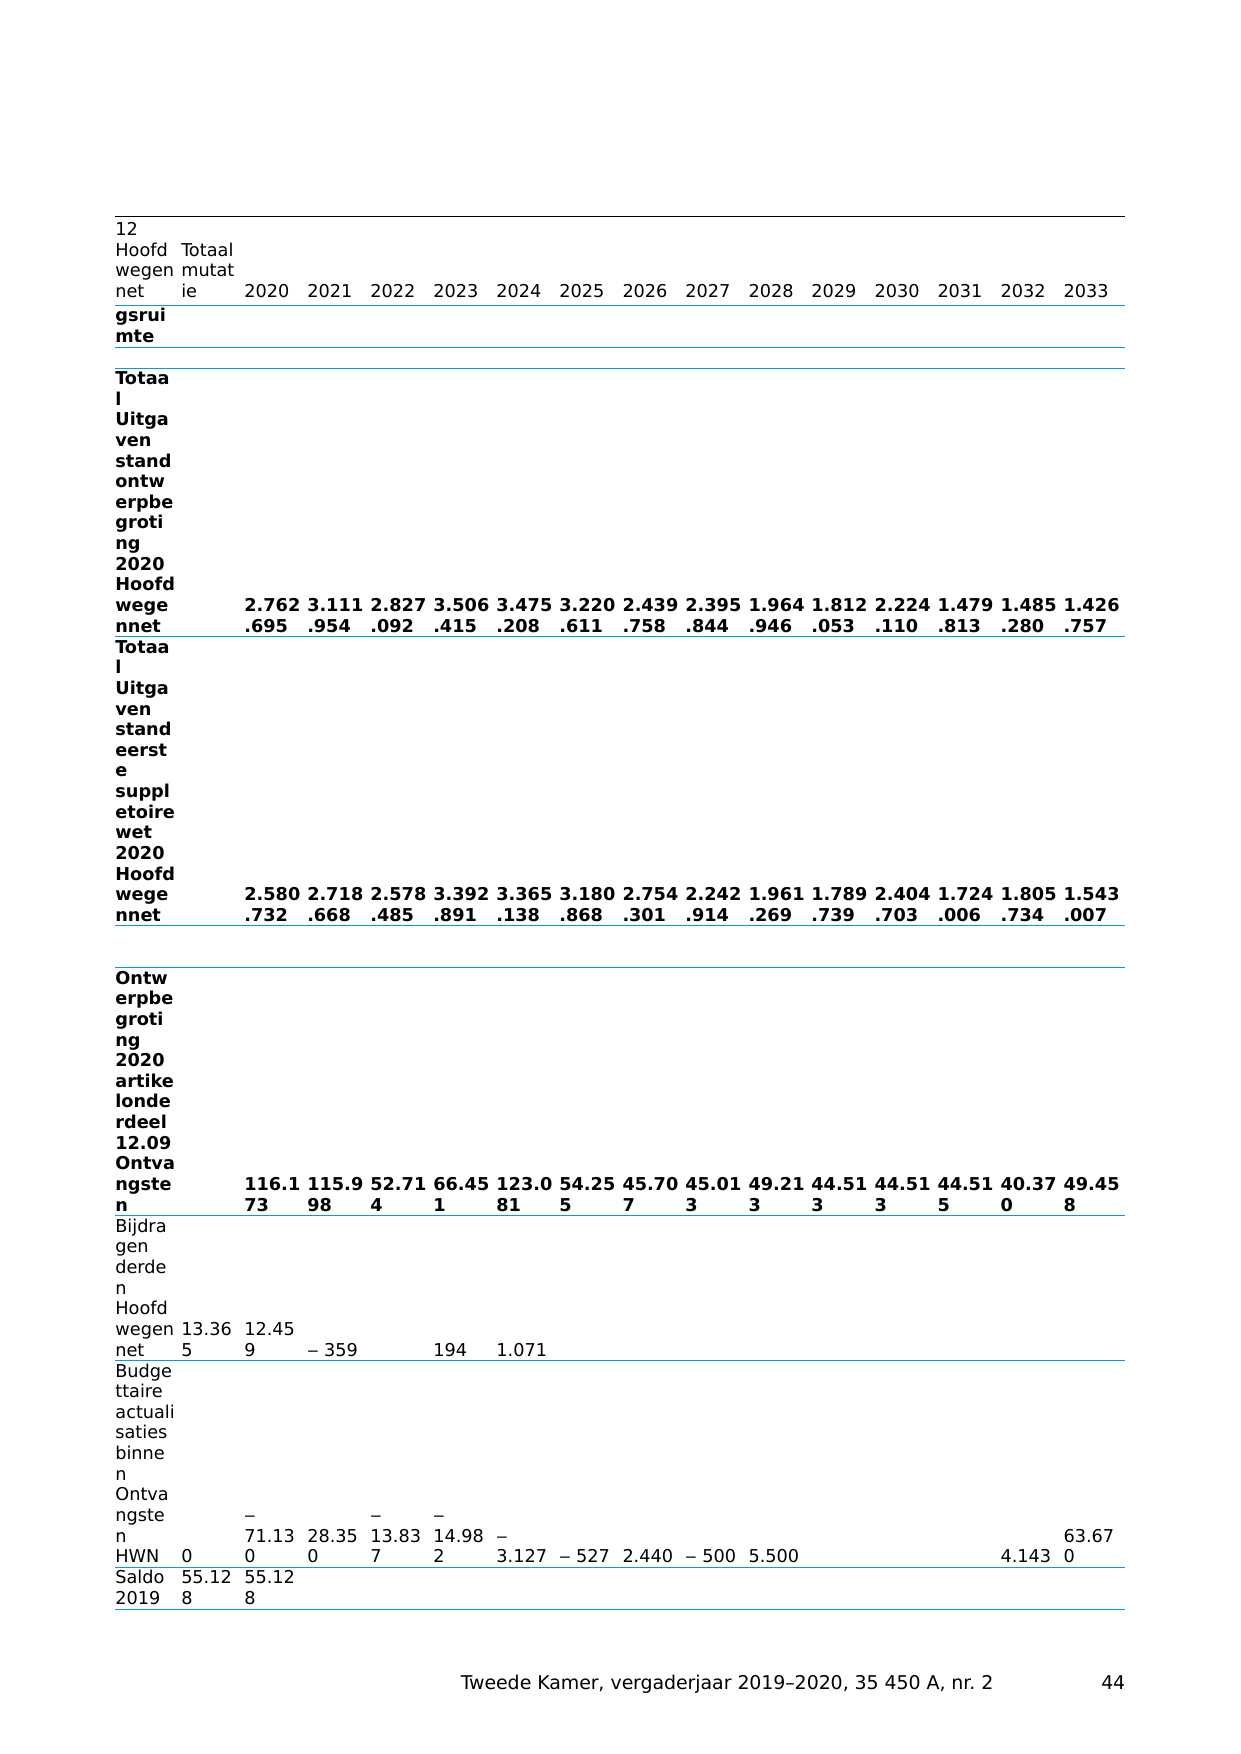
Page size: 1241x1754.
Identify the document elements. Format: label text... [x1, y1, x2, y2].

table_cell 1.543.007 [1060, 637, 1125, 925]
table_cell 2.439.758 [619, 369, 682, 636]
table_cell 55.128 [241, 1568, 304, 1609]
table_cell [998, 947, 1060, 967]
table_cell [367, 1568, 430, 1609]
table_cell 5.500 [745, 1361, 808, 1567]
table_cell [556, 1568, 619, 1609]
table_cell 115.998 [304, 968, 367, 1215]
table_cell [115, 926, 178, 947]
table_cell [998, 926, 1060, 947]
table_cell [745, 926, 808, 947]
table_cell [241, 306, 304, 346]
table_cell [934, 1568, 997, 1609]
table_cell [682, 947, 745, 967]
table_cell [430, 947, 493, 967]
table_cell 1.964.946 [745, 369, 808, 636]
table_cell [178, 968, 241, 1215]
table_cell [619, 947, 682, 967]
table_cell 2.580.732 [241, 637, 304, 925]
table_cell 3.365.138 [493, 637, 556, 925]
table_cell 1.812.053 [808, 369, 871, 636]
table_cell 1.479.813 [934, 369, 997, 636]
table_cell [178, 637, 241, 925]
table_cell [556, 306, 619, 346]
table_cell [808, 926, 871, 947]
table_cell ‒ 14.982 [430, 1361, 493, 1567]
table_cell [998, 1568, 1060, 1609]
table_cell [934, 1216, 997, 1360]
table_cell 3.392.891 [430, 637, 493, 925]
table_cell 123.081 [493, 968, 556, 1215]
table_cell 0 [178, 1361, 241, 1567]
table_cell [619, 348, 682, 367]
table_cell [745, 1568, 808, 1609]
table_cell 3.506.415 [430, 369, 493, 636]
table_cell 1.071 [493, 1216, 556, 1360]
table_cell [871, 926, 934, 947]
table_cell 49.458 [1060, 968, 1125, 1215]
table_cell 45.707 [619, 968, 682, 1215]
table_cell ‒ 71.130 [241, 1361, 304, 1567]
table_cell 194 [430, 1216, 493, 1360]
table_cell 2031 [934, 217, 997, 304]
table_cell [241, 947, 304, 967]
table_cell [1060, 947, 1125, 967]
table_cell [493, 306, 556, 346]
table_cell [430, 926, 493, 947]
table_cell [808, 1216, 871, 1360]
table_cell 116.173 [241, 968, 304, 1215]
table_cell [1060, 306, 1125, 346]
table_cell [619, 306, 682, 346]
table_cell 3.180.868 [556, 637, 619, 925]
table_cell [934, 348, 997, 367]
table_cell [871, 306, 934, 346]
table_cell [808, 306, 871, 346]
table_cell Totaal Uitgaven stand eerste suppletoire wet 2020 Hoofdwegennet [115, 637, 178, 925]
table_cell [619, 926, 682, 947]
table_cell [556, 348, 619, 367]
table_cell [808, 947, 871, 967]
table_cell 1.805.734 [998, 637, 1060, 925]
table_cell [241, 926, 304, 947]
table_cell Budgettaire actualisaties binnen Ontvangsten HWN [115, 1361, 178, 1567]
table_cell 1.426.757 [1060, 369, 1125, 636]
table_cell [871, 1568, 934, 1609]
table_cell [556, 926, 619, 947]
table_cell 2.440 [619, 1361, 682, 1567]
table_cell [304, 926, 367, 947]
table_cell 2020 [241, 217, 304, 304]
table_cell 2025 [556, 217, 619, 304]
table_cell 2032 [998, 217, 1060, 304]
table_cell 52.714 [367, 968, 430, 1215]
table_cell 3.475.208 [493, 369, 556, 636]
table_cell [682, 926, 745, 947]
table_cell 55.128 [178, 1568, 241, 1609]
table_cell [304, 1568, 367, 1609]
table_cell [367, 947, 430, 967]
table_cell 2.754.301 [619, 637, 682, 925]
table_cell [1060, 926, 1125, 947]
table_cell 28.350 [304, 1361, 367, 1567]
table_cell 45.013 [682, 968, 745, 1215]
table_cell 63.670 [1060, 1361, 1125, 1567]
table_cell [808, 348, 871, 367]
table_cell gsruimte [115, 306, 178, 346]
table_cell [1060, 1216, 1125, 1360]
table_cell 13.365 [178, 1216, 241, 1360]
table_cell [934, 306, 997, 346]
table_cell 2024 [493, 217, 556, 304]
table_cell [556, 947, 619, 967]
table_cell 44.513 [871, 968, 934, 1215]
table_cell [493, 348, 556, 367]
table_cell 2033 [1060, 217, 1125, 304]
table_cell [178, 348, 241, 367]
table_cell 2.242.914 [682, 637, 745, 925]
table_cell ‒ 500 [682, 1361, 745, 1567]
table_cell 2023 [430, 217, 493, 304]
table_cell [934, 926, 997, 947]
table_cell 2.578.485 [367, 637, 430, 925]
table_cell ‒ 3.127 [493, 1361, 556, 1567]
table_cell [493, 947, 556, 967]
table_cell Bijdragen derden Hoofdwegennet [115, 1216, 178, 1360]
table_cell [745, 348, 808, 367]
table_cell [745, 947, 808, 967]
table_cell [178, 369, 241, 636]
table_cell 54.255 [556, 968, 619, 1215]
table_cell 2.224.110 [871, 369, 934, 636]
table_cell 3.111.954 [304, 369, 367, 636]
table_cell [619, 1216, 682, 1360]
table_cell Ontwerpbegroting 2020 artikelonderdeel 12.09 Ontvangsten [115, 968, 178, 1215]
table_cell 1.485.280 [998, 369, 1060, 636]
table_cell [619, 1568, 682, 1609]
table_cell 2.395.844 [682, 369, 745, 636]
table_cell 2.827.092 [367, 369, 430, 636]
table_cell [241, 348, 304, 367]
table_cell [367, 926, 430, 947]
table_cell [556, 1216, 619, 1360]
table_cell 2021 [304, 217, 367, 304]
table_cell 1.789.739 [808, 637, 871, 925]
table_cell 2.762.695 [241, 369, 304, 636]
table_cell [682, 1216, 745, 1360]
table_header Artikel 12 Hoofdwegennet [115, 191, 1125, 216]
table_cell ‒ 527 [556, 1361, 619, 1567]
table_cell [871, 348, 934, 367]
table_cell [367, 348, 430, 367]
table_cell 49.213 [745, 968, 808, 1215]
table_cell 2028 [745, 217, 808, 304]
table_cell 12.459 [241, 1216, 304, 1360]
table_cell [808, 1568, 871, 1609]
table_cell 3.220.611 [556, 369, 619, 636]
table_cell ‒ 13.837 [367, 1361, 430, 1567]
table_cell [745, 1216, 808, 1360]
table_cell 4.143 [998, 1361, 1060, 1567]
table_cell 66.451 [430, 968, 493, 1215]
table_cell [934, 947, 997, 967]
table_cell Saldo 2019 [115, 1568, 178, 1609]
table_cell [808, 1361, 871, 1567]
table_cell 44.513 [808, 968, 871, 1215]
table_cell [178, 947, 241, 967]
table_cell [430, 348, 493, 367]
table_cell [934, 1361, 997, 1567]
table_cell 1.724.006 [934, 637, 997, 925]
table_cell [1060, 348, 1125, 367]
table_cell [998, 348, 1060, 367]
table_cell [178, 306, 241, 346]
table_cell 2.404.703 [871, 637, 934, 925]
table_cell [304, 306, 367, 346]
table_cell [304, 947, 367, 967]
table_cell [304, 348, 367, 367]
table_cell [998, 306, 1060, 346]
table_cell 2027 [682, 217, 745, 304]
table_cell [430, 306, 493, 346]
table_cell [367, 306, 430, 346]
table_cell [871, 1216, 934, 1360]
table_cell [871, 947, 934, 967]
table_cell [115, 947, 178, 967]
table_cell 2026 [619, 217, 682, 304]
table_cell 2022 [367, 217, 430, 304]
table_cell [367, 1216, 430, 1360]
table_cell ‒ 359 [304, 1216, 367, 1360]
table_cell Totaal Uitgaven stand ontwerpbegroting 2020 Hoofdwegennet [115, 369, 178, 636]
table_cell [682, 306, 745, 346]
table_cell [745, 306, 808, 346]
table_cell [998, 1216, 1060, 1360]
table_cell [493, 1568, 556, 1609]
table_cell [430, 1568, 493, 1609]
table_cell Totaal mutatie [178, 217, 241, 304]
table_cell [493, 926, 556, 947]
table_cell 12 Hoofdwegennet [115, 217, 178, 304]
table_cell 2029 [808, 217, 871, 304]
table_cell 40.370 [998, 968, 1060, 1215]
table_cell 1.961.269 [745, 637, 808, 925]
table_cell [1060, 1568, 1125, 1609]
table_cell 44.515 [934, 968, 997, 1215]
table_cell 2.718.668 [304, 637, 367, 925]
table_cell [115, 348, 178, 367]
table_cell 2030 [871, 217, 934, 304]
table_cell [178, 926, 241, 947]
table_cell [871, 1361, 934, 1567]
table_cell [682, 348, 745, 367]
table_cell [682, 1568, 745, 1609]
